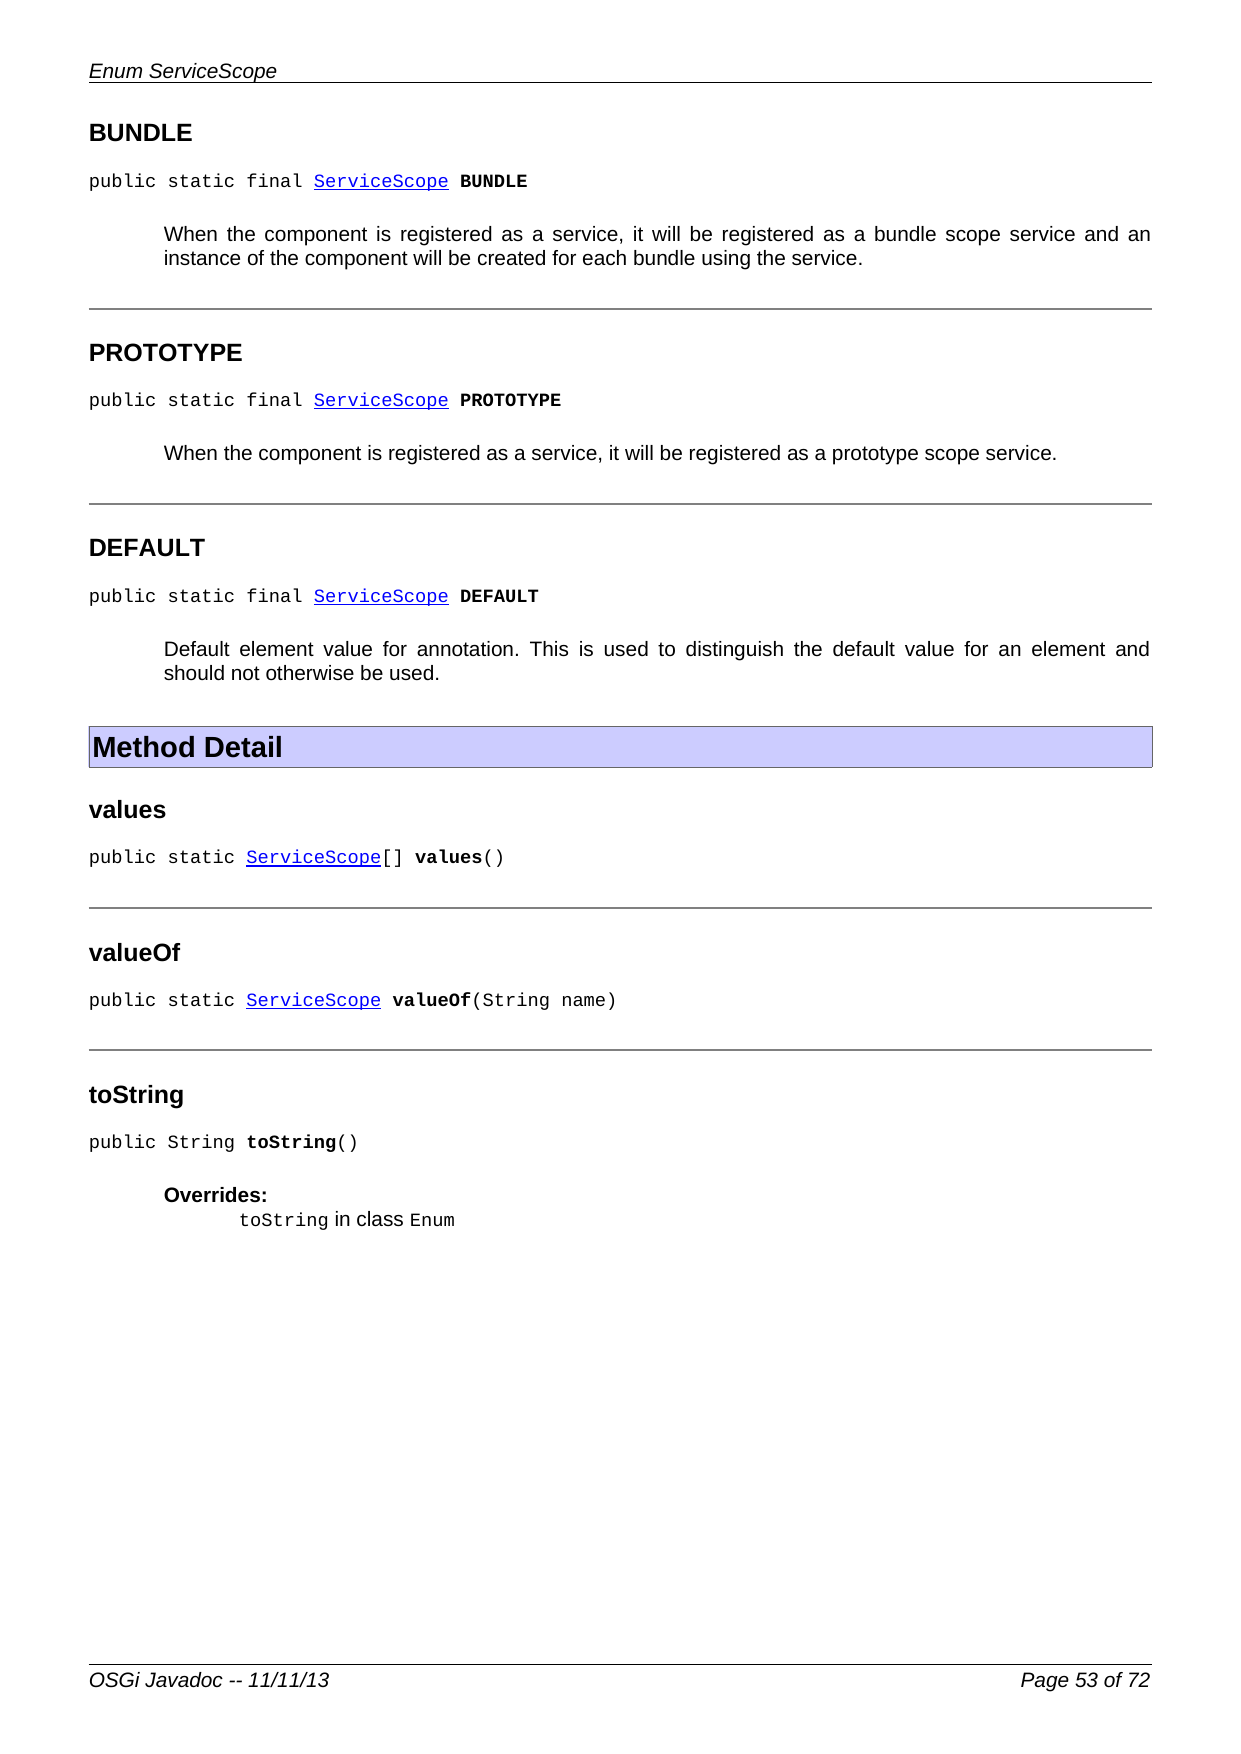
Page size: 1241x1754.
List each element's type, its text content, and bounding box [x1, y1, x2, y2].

subtitle DEFAULT [88, 533, 1152, 562]
subtitle PROTOTYPE [88, 338, 1152, 367]
text public static final ServiceScope PROTOTYPE [88, 391, 1152, 412]
subtitle Method Detail [90, 727, 1152, 767]
subtitle toString [88, 1080, 1152, 1109]
subtitle BUNDLE [88, 118, 1152, 147]
text public static ServiceScope valueOf(String name) [88, 990, 1152, 1012]
text Default element value for annotation. This is used to distinguish the default value for an element and should not otherwise be used. [163, 637, 1152, 685]
text When the component is registered as a service, it will be registered as a bundle scope service and an instance of the component will be created for each bundle using the service. [163, 222, 1152, 270]
text public static ServiceScope[] values() [88, 848, 1152, 869]
text public String toString() [88, 1133, 1152, 1154]
subtitle valueOf [88, 937, 1152, 966]
text public static final ServiceScope DEFAULT [88, 586, 1152, 608]
text public static final ServiceScope BUNDLE [88, 171, 1152, 193]
text Overrides: [163, 1183, 1152, 1207]
subtitle values [88, 795, 1152, 824]
text When the component is registered as a service, it will be registered as a prototype scope service. [163, 441, 1152, 465]
text toString in class Enum [238, 1207, 1152, 1232]
